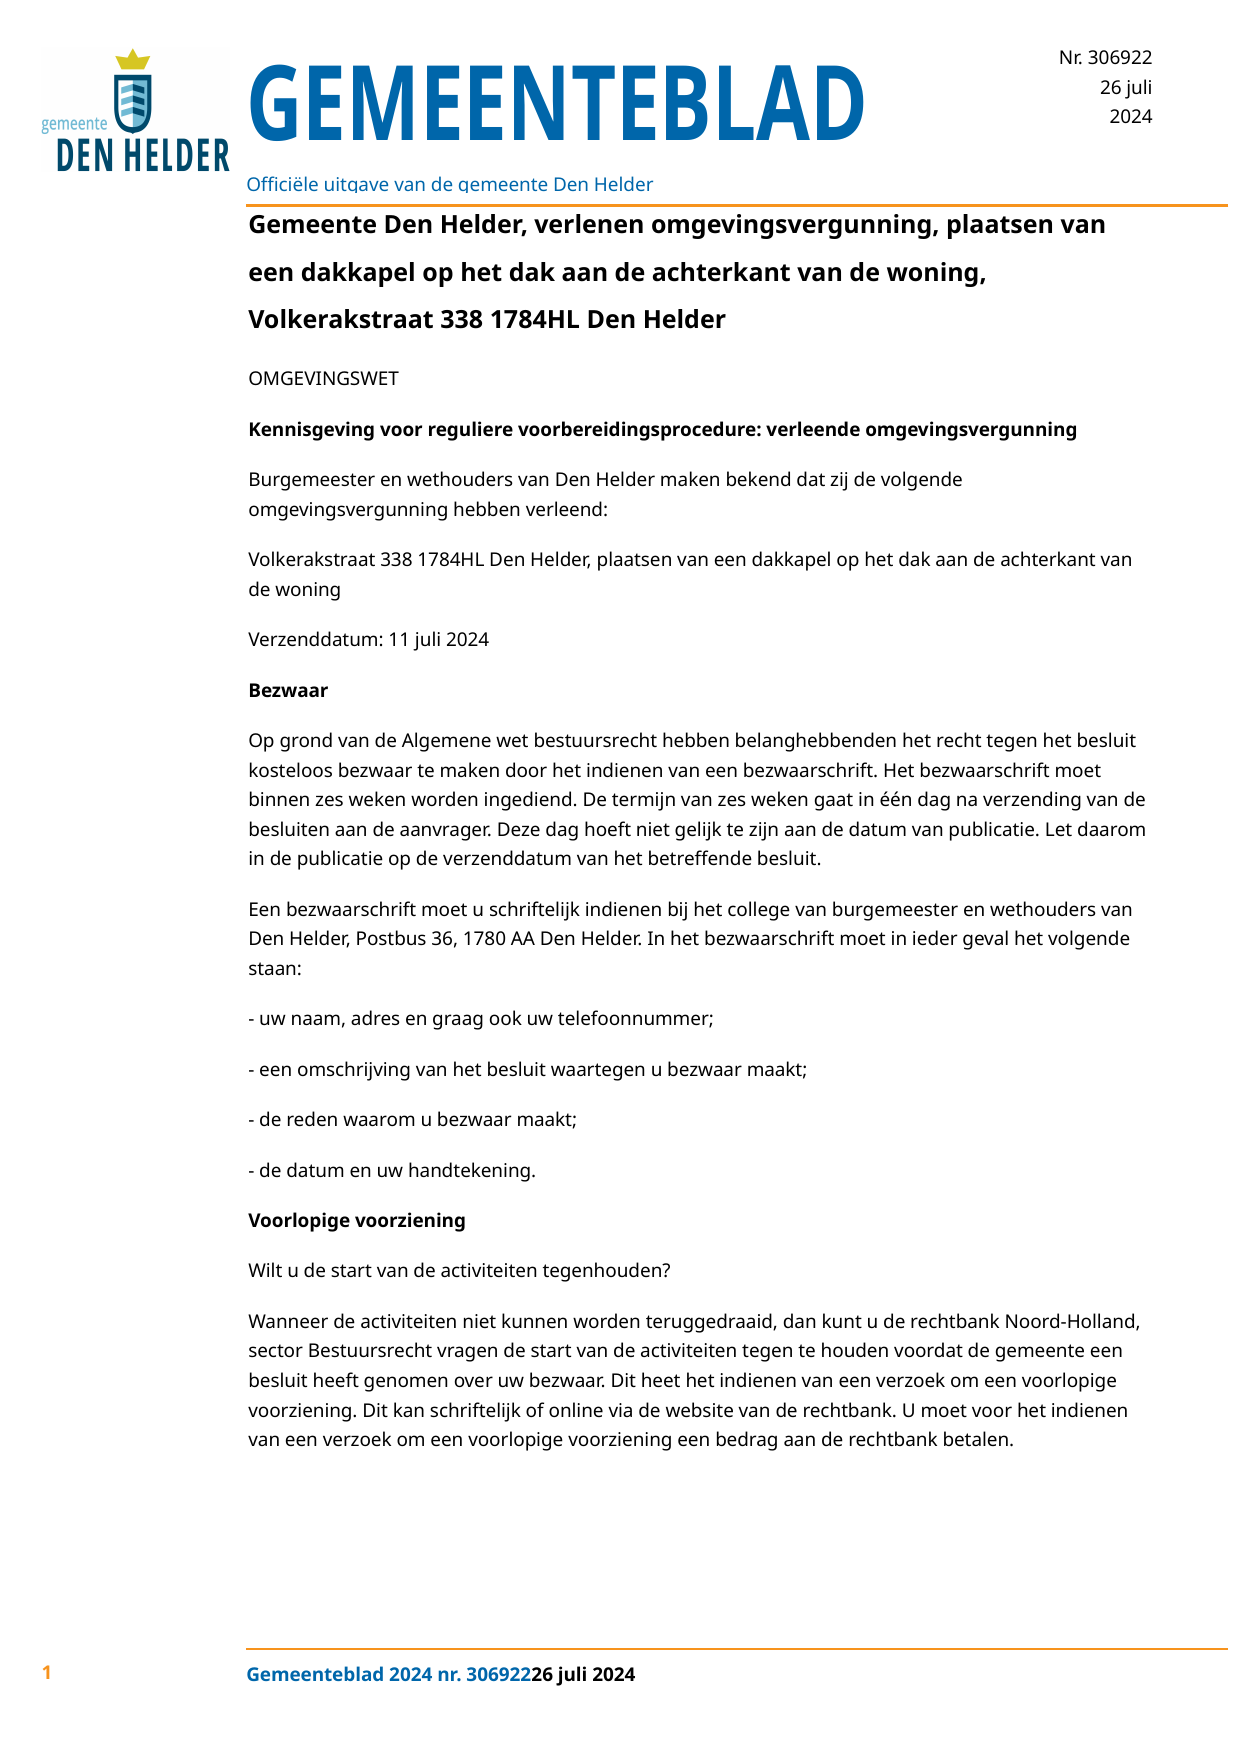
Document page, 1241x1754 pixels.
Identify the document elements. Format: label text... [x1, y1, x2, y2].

picture [100, 154, 106, 172]
text - een omschrijving van het besluit waartegen u bezwaar maakt; [248, 1056, 1152, 1082]
text Bezwaar [248, 677, 1152, 702]
picture [41, 47, 231, 172]
text - uw naam, adres en graag ook uw telefoonnummer; [248, 1006, 1152, 1031]
text Volkerakstraat 338 1784HL Den Helder, plaatsen van een dakkapel op het dak aan de achterkant van de woning [248, 546, 1152, 602]
picture [130, 157, 135, 172]
picture [220, 160, 224, 172]
text Kennisgeving voor reguliere voorbereidingsprocedure: verleende omgevingsvergunning [248, 416, 1152, 442]
text Verzenddatum: 11 juli 2024 [248, 626, 1152, 652]
text Wanneer de activiteiten niet kunnen worden teruggedraaid, dan kunt u de rechtbank Noord-Holland, sector Bestuursrecht vragen de start van de activiteiten tegen te houden voordat de gemeente een besluit heeft genomen over uw bezwaar. Dit heet het indienen van een verzoek om een voorlopige voorziening. Dit kan schriftelijk of online via de website van de rechtbank. U moet voor het indienen van een verzoek om een voorlopige voorziening een bedrag aan de rechtbank betalen. [248, 1308, 1152, 1452]
text Wilt u de start van de activiteiten tegenhouden? [248, 1258, 1152, 1283]
picture [182, 144, 187, 165]
text - de datum en uw handtekening. [248, 1157, 1152, 1182]
text - de reden waarom u bezwaar maakt; [248, 1106, 1152, 1132]
text OMGEVINGSWET [248, 366, 1152, 391]
text Een bezwaarschrift moet u schriftelijk indienen bij het college van burgemeester en wethouders van Den Helder, Postbus 36, 1780 AA Den Helder. In het bezwaarschrift moet in ieder geval het volgende staan: [248, 896, 1152, 981]
text Burgemeester en wethouders van Den Helder maken bekend dat zij de volgende omgevingsvergunning hebben verleend: [248, 466, 1152, 522]
text Op grond van de Algemene wet bestuursrecht hebben belanghebbenden het recht tegen het besluit kosteloos bezwaar te maken door het indienen van een bezwaarschrift. Het bezwaarschrift moet binnen zes weken worden ingediend. De termijn van zes weken gaat in één dag na verzending van de besluiten aan de aanvrager. Deze dag hoeft niet gelijk te zijn aan de datum van publicatie. Let daarom in de publicatie op de verzenddatum van het betreffende besluit. [248, 727, 1152, 871]
picture [63, 144, 68, 165]
text Gemeente Den Helder, verlenen omgevingsvergunning, plaatsen van een dakkapel op het dak aan de achterkant van de woning, Volkerakstraat 338 1784HL Den Helder [248, 207, 1152, 336]
text Voorlopige voorziening [248, 1207, 1152, 1233]
